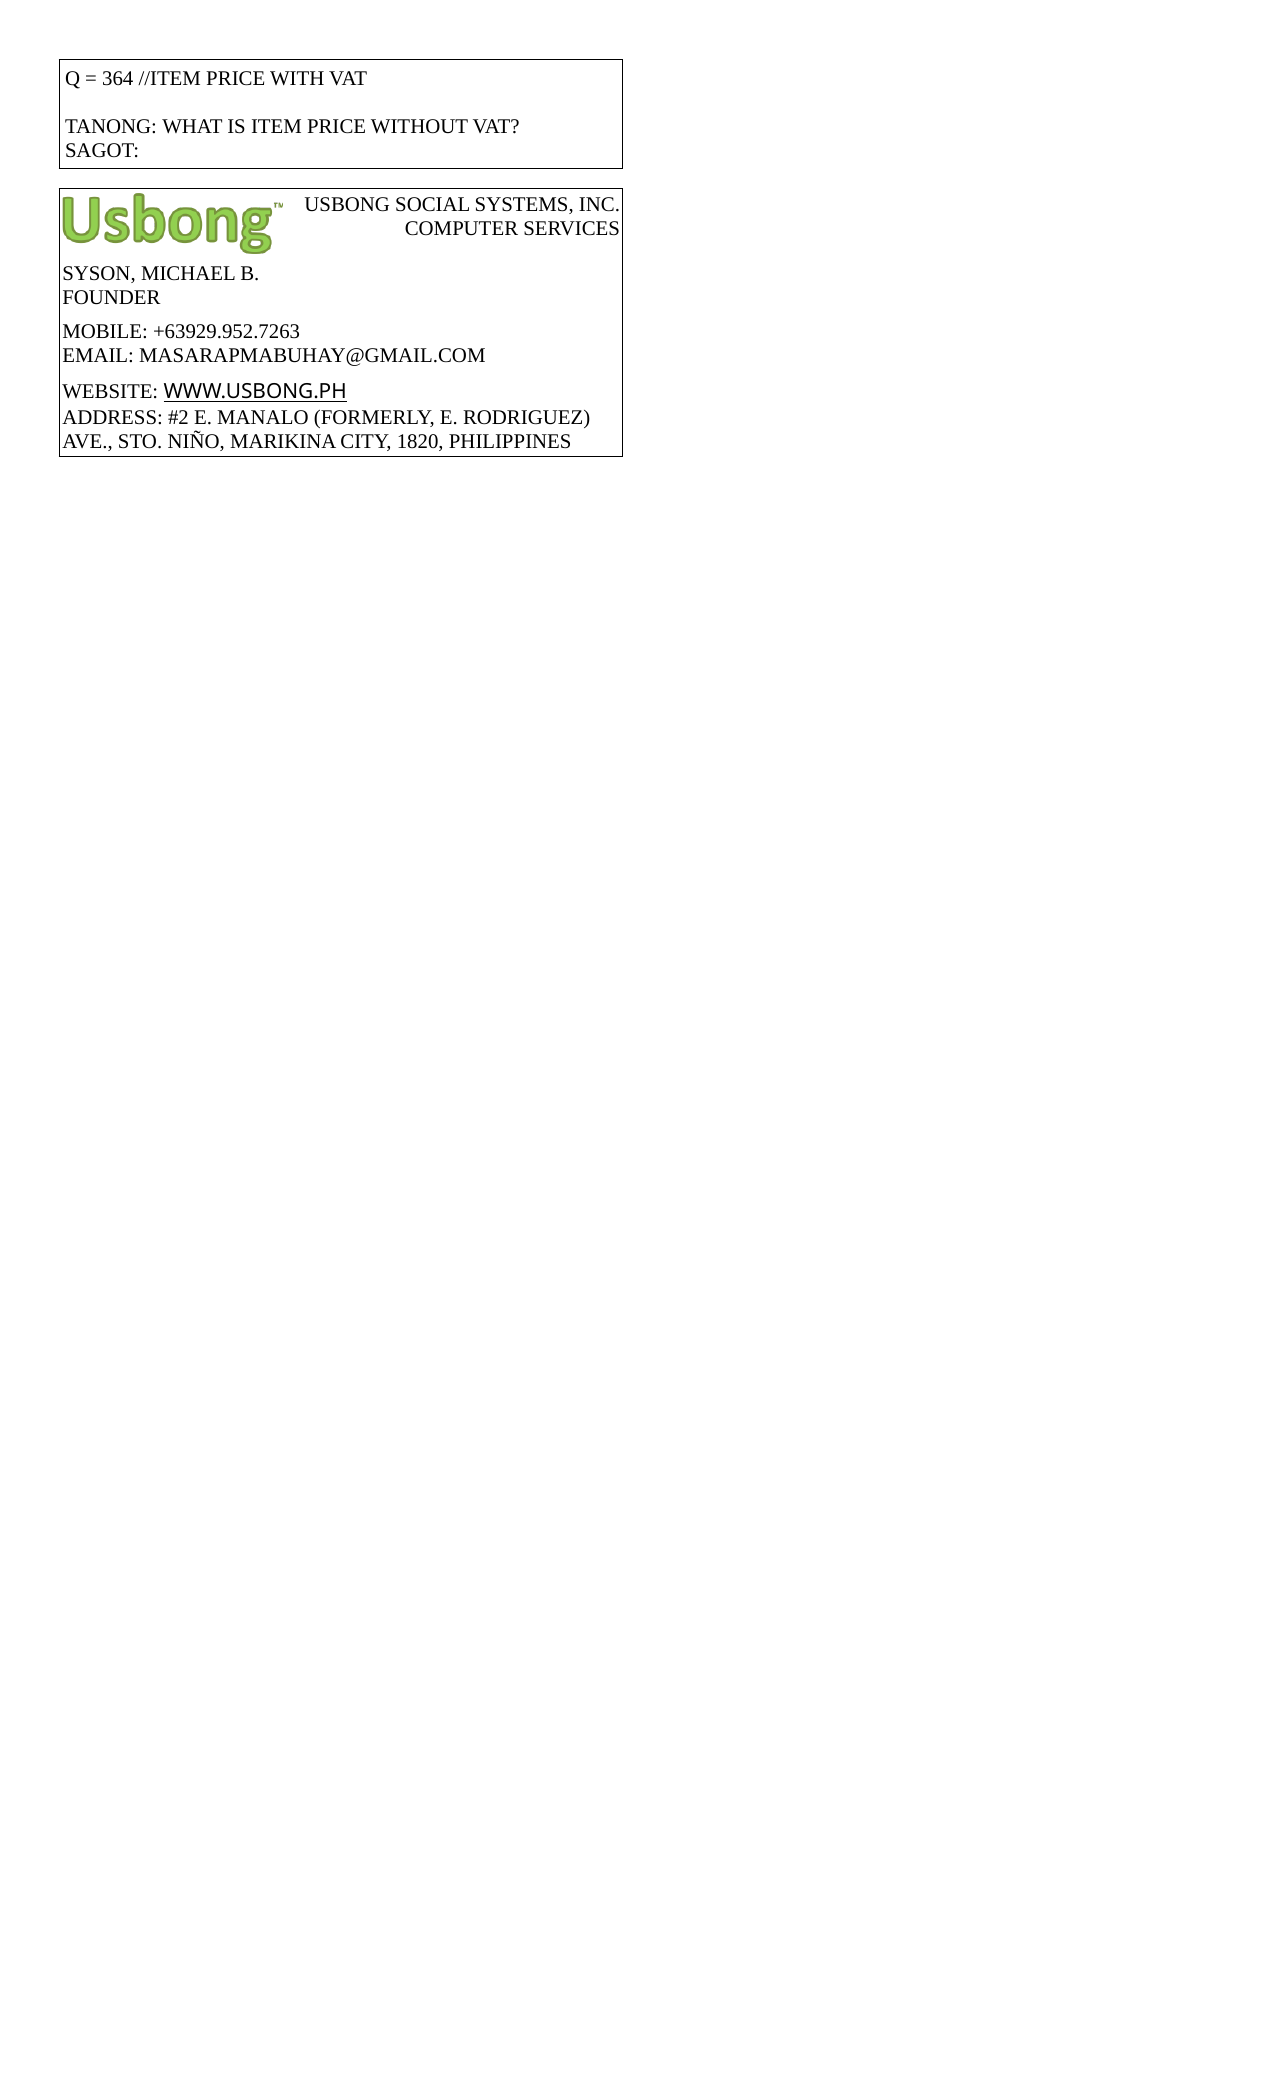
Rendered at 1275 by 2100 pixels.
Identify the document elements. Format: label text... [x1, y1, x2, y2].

picture [62, 193, 283, 254]
table_header USBONG SOCIAL SYSTEMS, INC. COMPUTER SERVICES SYSON, MICHAEL B. FOUNDER MOBILE: +63929.952.7263 EMAIL: MASARAPMABUHAY@GMAIL.COM WEBSITE: WWW.USBONG.PH ADDRESS: #2 E. MANALO (FORMERLY, E. RODRIGUEZ) AVE., STO. NIÑO, MARIKINA CITY, 1820, PHILIPPINES [60, 189, 622, 456]
table_header Q = 364 //ITEM PRICE WITH VAT TANONG: WHAT IS ITEM PRICE WITHOUT VAT? SAGOT: [60, 60, 622, 168]
